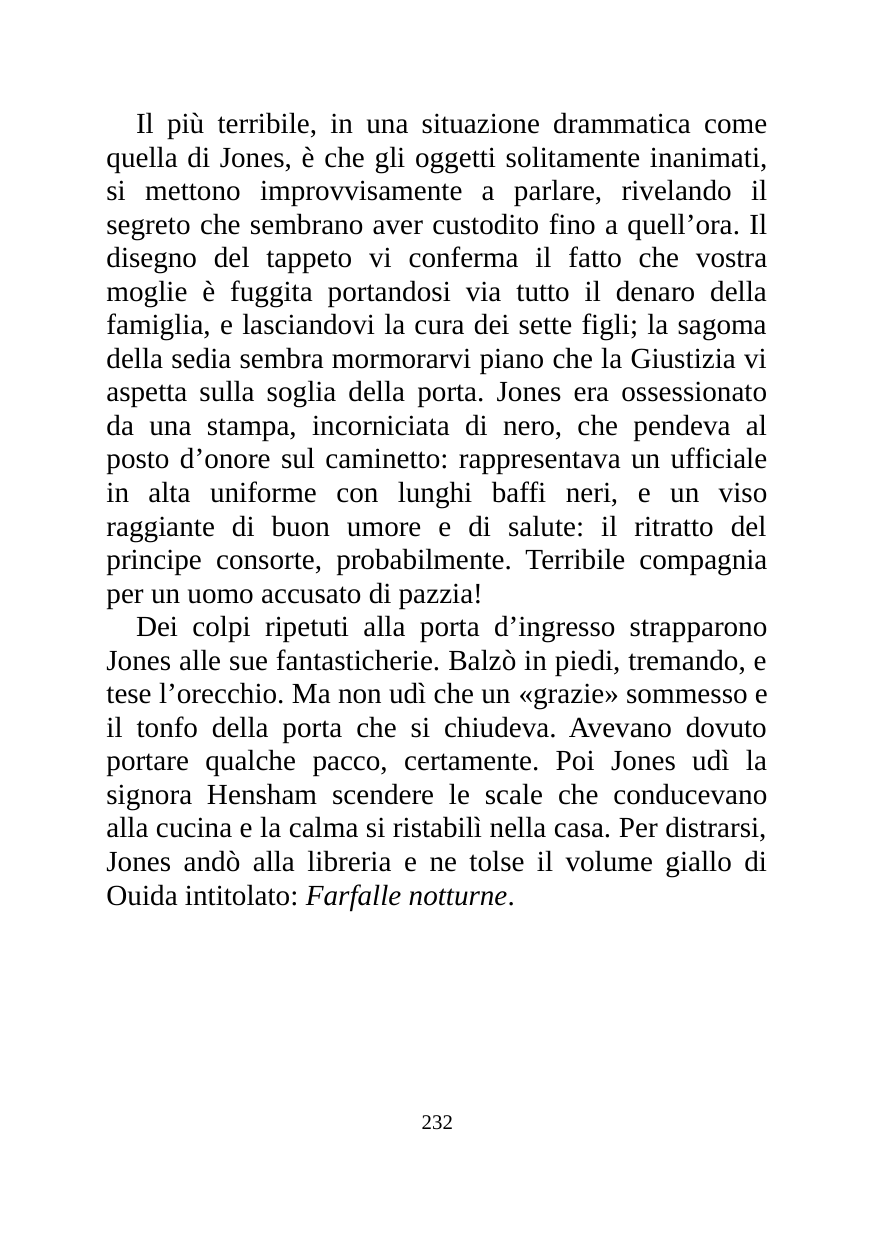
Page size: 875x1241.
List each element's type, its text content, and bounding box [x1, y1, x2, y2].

text Il più terribile, in una situazione drammatica come quella di Jones, è che gli oggetti solitamente inanimati, si mettono improvvisamente a parlare, rivelando il segreto che sembrano aver custodito fino a quell’ora. Il disegno del tappeto vi conferma il fatto che vostra moglie è fuggita portandosi via tutto il denaro della famiglia, e lasciandovi la cura dei sette figli; la sagoma della sedia sembra mormorarvi piano che la Giustizia vi aspetta sulla soglia della porta. Jones era ossessionato da una stampa, incorniciata di nero, che pendeva al posto d’onore sul caminetto: rappresentava un ufficiale in alta uniforme con lunghi baffi neri, e un viso raggiante di buon umore e di salute: il ritratto del principe consorte, probabilmente. Terribile compagnia per un uomo accusato di pazzia! [106, 106, 768, 609]
text Dei colpi ripetuti alla porta d’ingresso strapparono Jones alle sue fantasticherie. Balzò in piedi, tremando, e tese l’orecchio. Ma non udì che un «grazie» sommesso e il tonfo della porta che si chiudeva. Avevano dovuto portare qualche pacco, certamente. Poi Jones udì la signora Hensham scendere le scale che conducevano alla cucina e la calma si ristabilì nella casa. Per distrarsi, Jones andò alla libreria e ne tolse il volume giallo di Ouida intitolato: Farfalle notturne. [106, 609, 768, 911]
